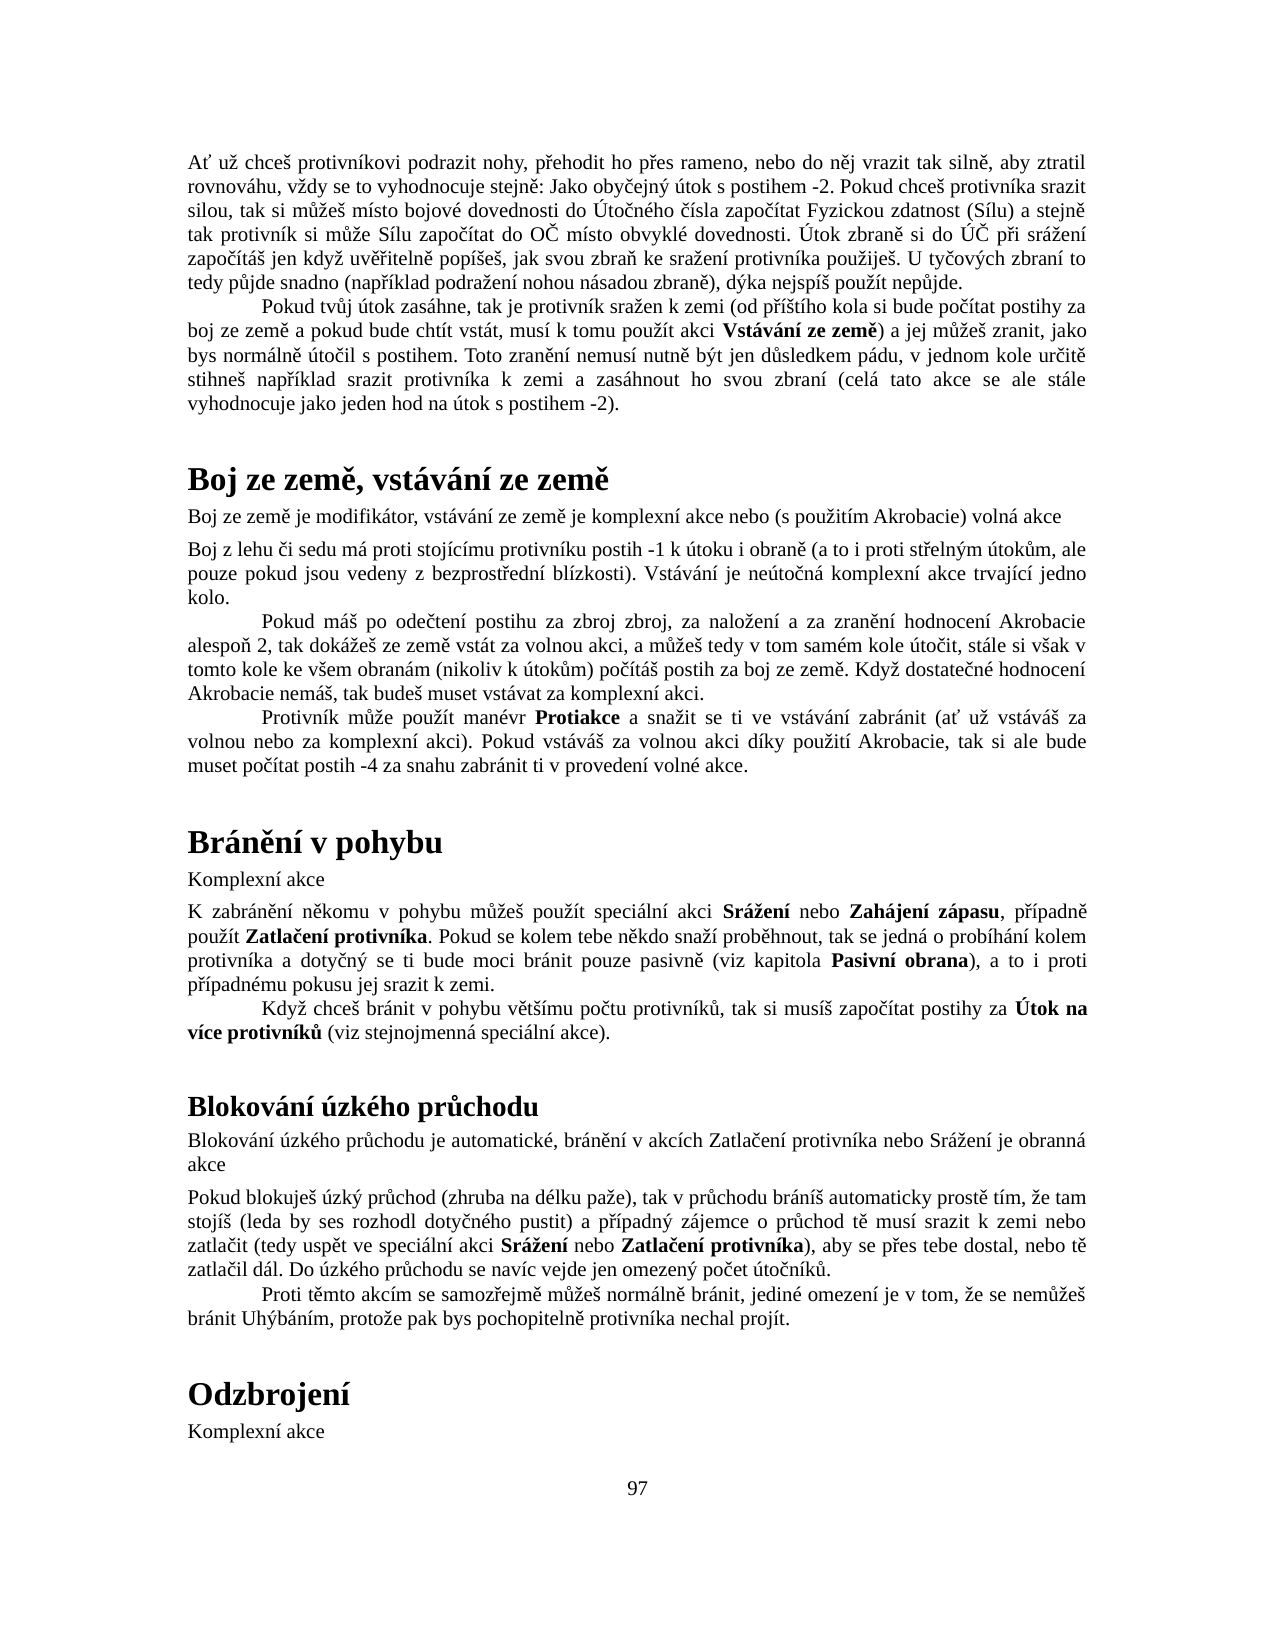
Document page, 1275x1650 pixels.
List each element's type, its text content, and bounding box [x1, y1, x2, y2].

text Blokování úzkého průchodu je automatické, bránění v akcích Zatlačení protivníka nebo Srážení je obranná akce [187, 1128, 1087, 1176]
subtitle Bránění v pohybu [187, 822, 1087, 861]
subtitle Blokování úzkého průchodu [187, 1089, 1087, 1122]
subtitle Odzbrojení [187, 1374, 1087, 1413]
text Boj ze země je modifikátor, vstávání ze země je komplexní akce nebo (s použitím Akrobacie) volná akce [187, 504, 1087, 528]
subtitle Boj ze země, vstávání ze země [187, 459, 1087, 498]
text Ať už chceš protivníkovi podrazit nohy, přehodit ho přes rameno, nebo do něj vrazit tak silně, aby ztratil rovnováhu, vždy se to vyhodnocuje stejně: Jako obyčejný útok s postihem -2. Pokud chceš protivníka srazit silou, tak si můžeš místo bojové dovednosti do Útočného čísla započítat Fyzickou zdatnost (Sílu) a stejně tak protivník si může Sílu započítat do OČ místo obvyklé dovednosti. Útok zbraně si do ÚČ při srážení započítáš jen když uvěřitelně popíšeš, jak svou zbraň ke sražení protivníka použiješ. U tyčových zbraní to tedy půjde snadno (například podražení nohou násadou zbraně), dýka nejspíš použít nepůjde. Pokud tvůj útok zasáhne, tak je protivník sražen k zemi (od příštího kola si bude počítat postihy za boj ze země a pokud bude chtít vstát, musí k tomu použít akci Vstávání ze země) a jej můžeš zranit, jako bys normálně útočil s postihem. Toto zranění nemusí nutně být jen důsledkem pádu, v jednom kole určitě stihneš například srazit protivníka k zemi a zasáhnout ho svou zbraní (celá tato akce se ale stále vyhodnocuje jako jeden hod na útok s postihem -2). [187, 150, 1087, 415]
text Komplexní akce [187, 866, 1087, 891]
text Komplexní akce [187, 1419, 1087, 1443]
text Boj z lehu či sedu má proti stojícímu protivníku postih -1 k útoku i obraně (a to i proti střelným útokům, ale pouze pokud jsou vedeny z bezprostřední blízkosti). Vstávání je neútočná komplexní akce trvající jedno kolo. Pokud máš po odečtení postihu za zbroj zbroj, za naložení a za zranění hodnocení Akrobacie alespoň 2, tak dokážeš ze země vstát za volnou akci, a můžeš tedy v tom samém kole útočit, stále si však v tomto kole ke všem obranám (nikoliv k útokům) počítáš postih za boj ze země. Když dostatečné hodnocení Akrobacie nemáš, tak budeš muset vstávat za komplexní akci. Protivník může použít manévr Protiakce a snažit se ti ve vstávání zabránit (ať už vstáváš za volnou nebo za komplexní akci). Pokud vstáváš za volnou akci díky použití Akrobacie, tak si ale bude muset počítat postih -4 za snahu zabránit ti v provedení volné akce. [187, 537, 1087, 777]
text Pokud blokuješ úzký průchod (zhruba na délku paže), tak v průchodu bráníš automaticky prostě tím, že tam stojíš (leda by ses rozhodl dotyčného pustit) a případný zájemce o průchod tě musí srazit k zemi nebo zatlačit (tedy uspět ve speciální akci Srážení nebo Zatlačení protivníka), aby se přes tebe dostal, nebo tě zatlačil dál. Do úzkého průchodu se navíc vejde jen omezený počet útočníků. Proti těmto akcím se samozřejmě můžeš normálně bránit, jediné omezení je v tom, že se nemůžeš bránit Uhýbáním, protože pak bys pochopitelně protivníka nechal projít. [187, 1185, 1087, 1329]
text K zabránění někomu v pohybu můžeš použít speciální akci Srážení nebo Zahájení zápasu, případně použít Zatlačení protivníka. Pokud se kolem tebe někdo snaží proběhnout, tak se jedná o probíhání kolem protivníka a dotyčný se ti bude moci bránit pouze pasivně (viz kapitola Pasivní obrana), a to i proti případnému pokusu jej srazit k zemi. Když chceš bránit v pohybu většímu počtu protivníků, tak si musíš započítat postihy za Útok na více protivníků (viz stejnojmenná speciální akce). [187, 899, 1087, 1044]
